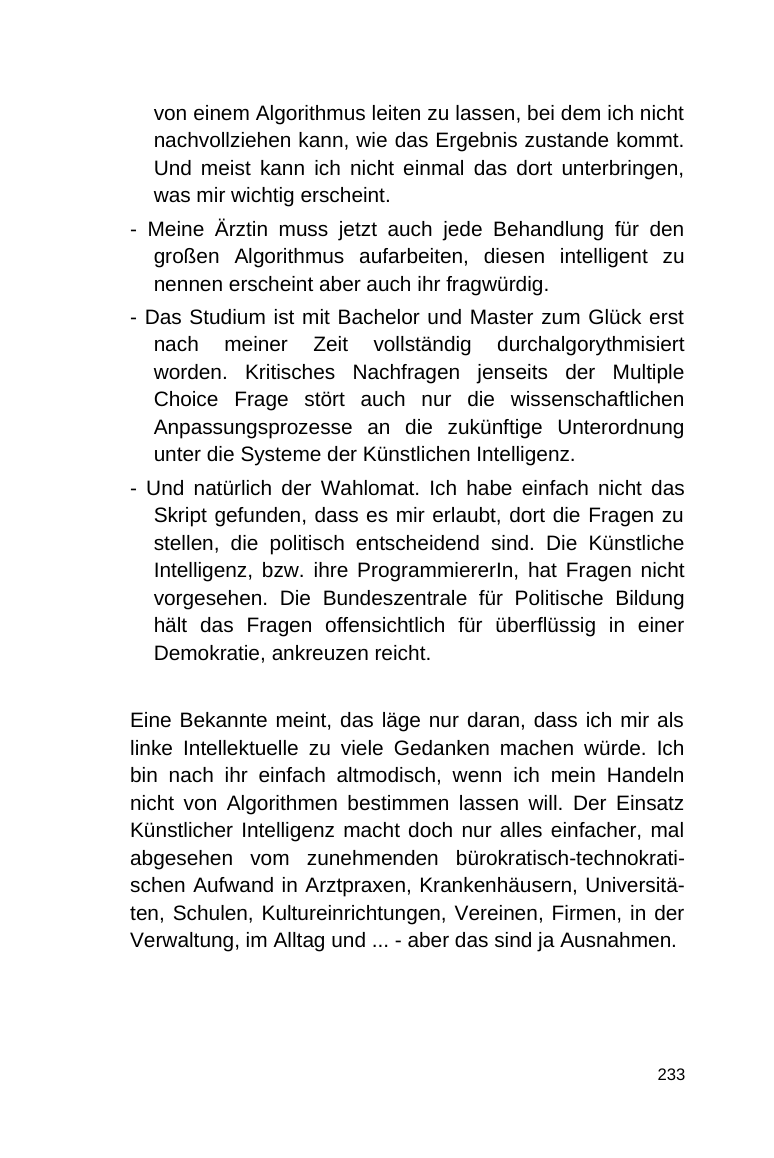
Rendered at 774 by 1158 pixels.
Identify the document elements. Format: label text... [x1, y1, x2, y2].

text - Und natürlich der Wahlomat. Ich habe einfach nicht das Skript gefunden, dass es mir erlaubt, dort die Fragen zu stellen, die politisch entscheidend sind. Die Künstliche Intelligenz, bzw. ihre ProgrammiererIn, hat Fragen nicht vorgesehen. Die Bundeszentrale für Politische Bildung hält das Fragen offensichtlich für überflüssig in einer Demokratie, ankreuzen reicht. [130, 476, 685, 665]
text - Das Studium ist mit Bachelor und Master zum Glück erst nach meiner Zeit vollständig durchalgorythmisiert worden. Kritisches Nachfragen jenseits der Multiple Choice Frage stört auch nur die wissenschaftlichen Anpassungsprozesse an die zukünftige Unterordnung unter die Systeme der Künstlichen Intelligenz. [130, 305, 685, 466]
text Eine Bekannte meint, das läge nur daran, dass ich mir als linke Intellektuelle zu viele Gedanken machen würde. Ich bin nach ihr einfach altmodisch, wenn ich mein Handeln nicht von Algorithmen bestimmen lassen will. Der Einsatz Künstlicher Intelligenz macht doch nur alles einfacher, mal abgesehen vom zunehmenden bürokratisch-technokrati-schen Aufwand in Arztpraxen, Krankenhäusern, Universitä-ten, Schulen, Kultureinrichtungen, Vereinen, Firmen, in der Verwaltung, im Alltag und ... - aber das sind ja Ausnahmen. [130, 708, 685, 952]
text von einem Algorithmus leiten zu lassen, bei dem ich nicht nachvollziehen kann, wie das Ergebnis zustande kommt. Und meist kann ich nicht einmal das dort unterbringen, was mir wichtig erscheint. [130, 100, 685, 207]
text - Meine Ärztin muss jetzt auch jede Behandlung für den großen Algorithmus aufarbeiten, diesen intelligent zu nennen erscheint aber auch ihr fragwürdig. [130, 216, 685, 295]
